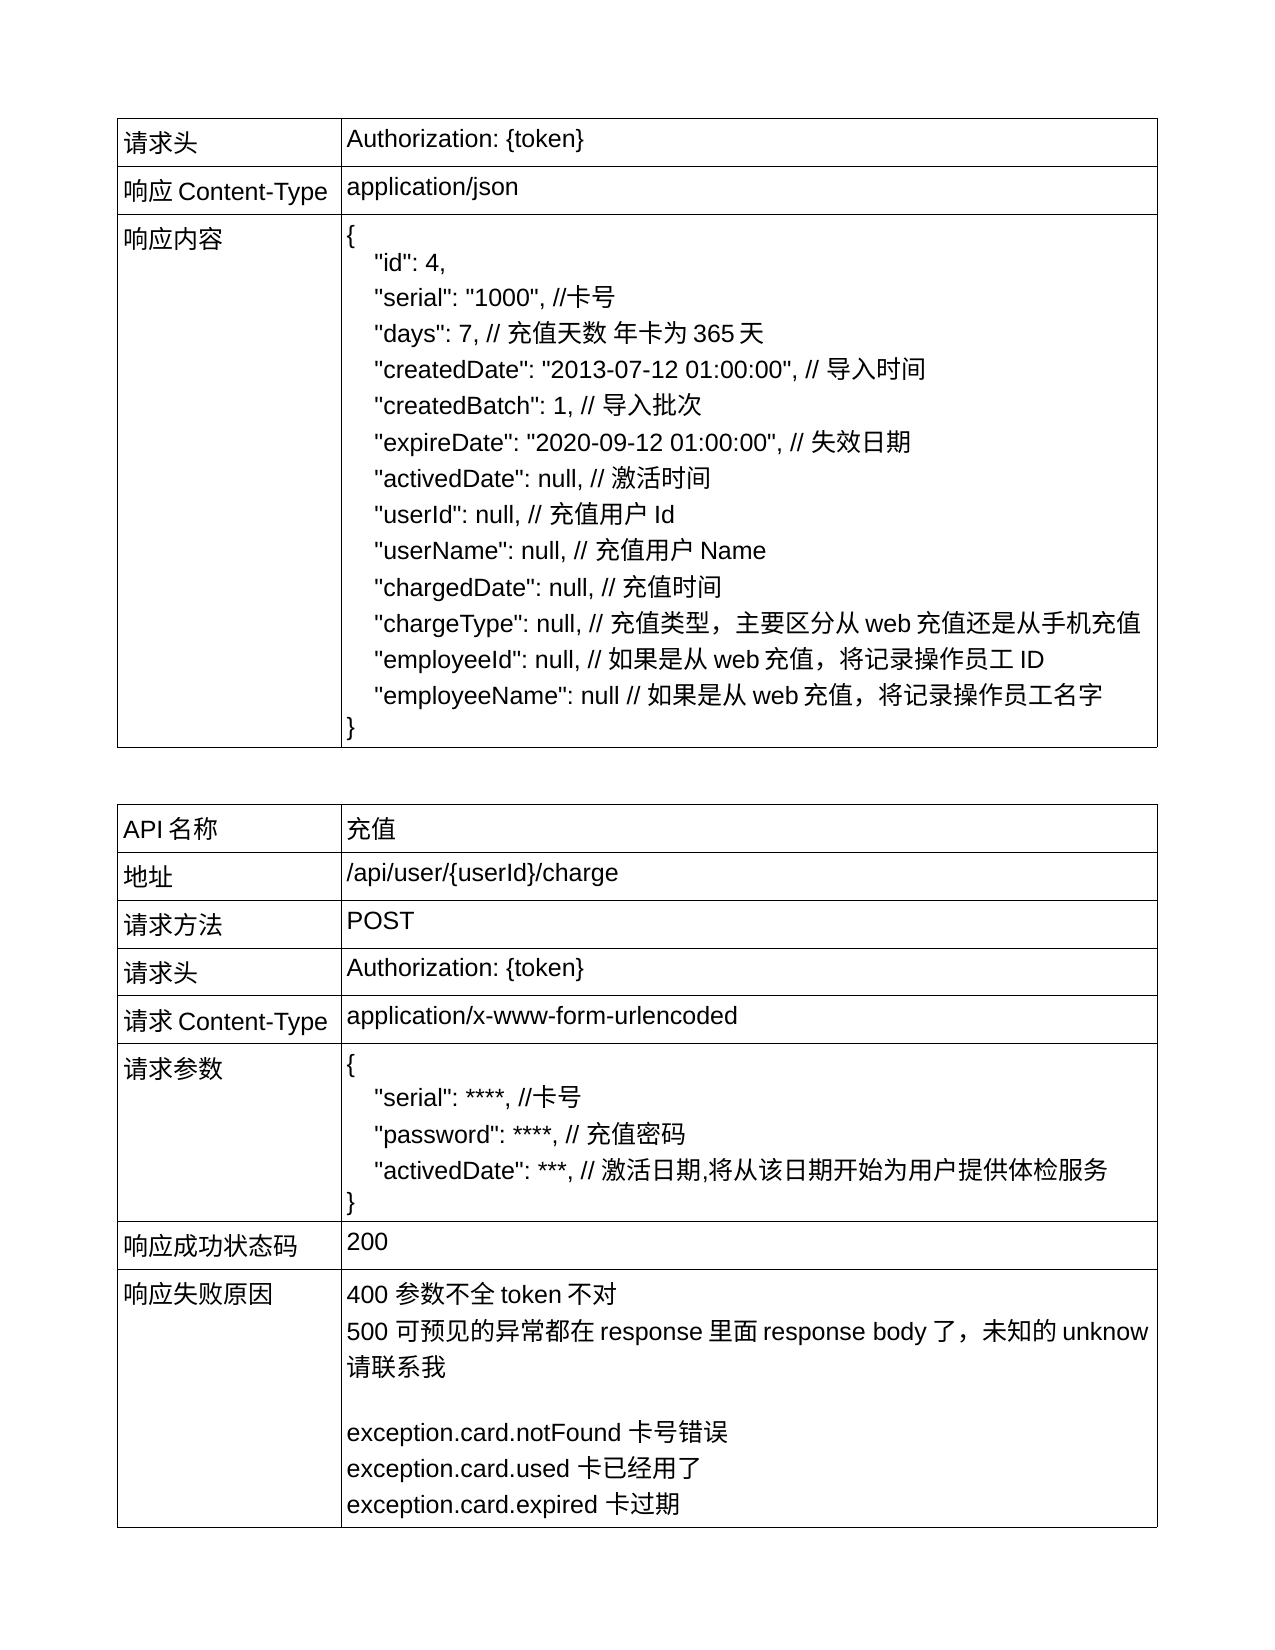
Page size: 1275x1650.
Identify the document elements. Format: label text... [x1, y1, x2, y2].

table_cell 请求方法 [118, 901, 341, 948]
table_cell /api/user/{userId}/charge [342, 853, 1157, 900]
table_cell 请求Content-Type [118, 996, 341, 1043]
table_cell application/json [342, 167, 1157, 214]
table_cell 请求头 [118, 949, 341, 995]
table_header API名称 [118, 805, 341, 852]
table_cell Authorization: {token} [342, 949, 1157, 995]
table_cell 响应Content-Type [118, 167, 341, 214]
table_cell 地址 [118, 853, 341, 900]
table_cell 200 [342, 1222, 1157, 1269]
table_cell 响应成功状态码 [118, 1222, 341, 1269]
table_cell { "id": 4, "serial": "1000", //卡号 "days": 7, // 充值天数 年卡为365天 "createdDate": "2013-07-12 01:00:00", // 导入时间 "createdBatch": 1, // 导入批次 "expireDate": "2020-09-12 01:00:00", // 失效日期 "activedDate": null, // 激活时间 "userId": null, // 充值用户Id "userName": null, // 充值用户Name "chargedDate": null, // 充值时间 "chargeType": null, // 充值类型，主要区分从web充值还是从手机充值 "employeeId": null, // 如果是从web充值，将记录操作员工ID "employeeName": null // 如果是从web充值，将记录操作员工名字 } [342, 215, 1157, 747]
table_header 充值 [342, 805, 1157, 852]
table_cell application/x-www-form-urlencoded [342, 996, 1157, 1043]
table_cell 请求参数 [118, 1044, 341, 1221]
table_cell 响应失败原因 [118, 1270, 341, 1527]
table_cell Authorization: {token} [342, 119, 1157, 166]
table_cell POST [342, 901, 1157, 948]
table_cell 响应内容 [118, 215, 341, 747]
table_cell 400 参数不全 token不对 500 可预见的异常都在response里面response body了，未知的unknow请联系我 exception.card.notFound 卡号错误 exception.card.used 卡已经用了 exception.card.expired 卡过期 [342, 1270, 1157, 1527]
table_cell 请求头 [118, 119, 341, 166]
table_cell { "serial": ****, //卡号 "password": ****, // 充值密码 "activedDate": ***, // 激活日期,将从该日期开始为用户提供体检服务 } [342, 1044, 1157, 1221]
